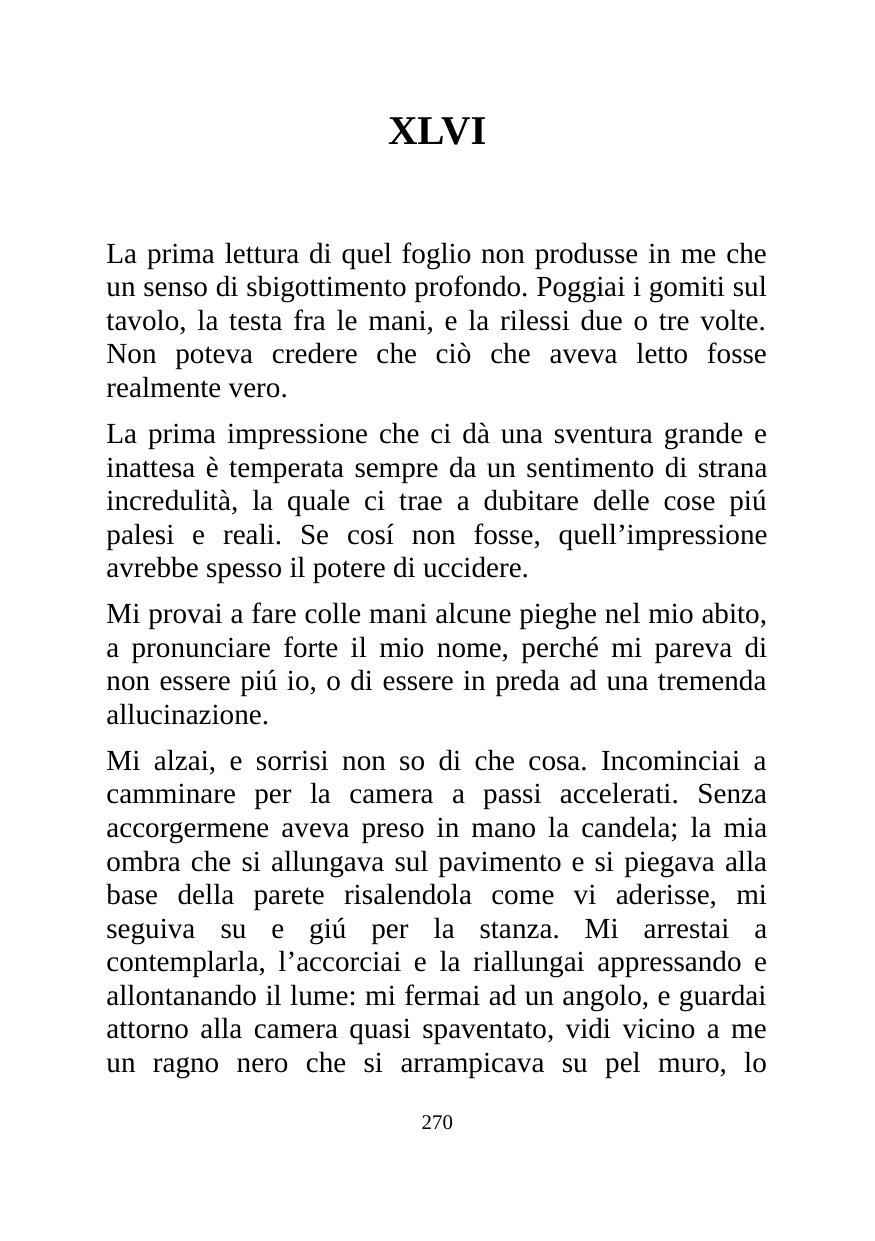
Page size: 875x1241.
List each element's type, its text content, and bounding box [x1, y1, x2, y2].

text La prima lettura di quel foglio non produsse in me che un senso di sbigottimento profondo. Poggiai i gomiti sul tavolo, la testa fra le mani, e la rilessi due o tre volte. Non poteva credere che ciò che aveva letto fosse realmente vero. [106, 236, 768, 404]
subtitle XLVI [106, 106, 768, 153]
text Mi alzai, e sorrisi non so di che cosa. Incominciai a camminare per la camera a passi accelerati. Senza accorgermene aveva preso in mano la candela; la mia ombra che si allungava sul pavimento e si piegava alla base della parete risalendola come vi aderisse, mi seguiva su e giú per la stanza. Mi arrestai a contemplarla, l’accorciai e la riallungai appressando e allontanando il lume: mi fermai ad un angolo, e guardai attorno alla camera quasi spaventato, vidi vicino a me un ragno nero che si arrampicava su pel muro, lo [106, 743, 768, 1078]
text La prima impressione che ci dà una sventura grande e inattesa è temperata sempre da un sentimento di strana incredulità, la quale ci trae a dubitare delle cose piú palesi e reali. Se cosí non fosse, quell’impressione avrebbe spesso il potere di uccidere. [106, 416, 768, 584]
text Mi provai a fare colle mani alcune pieghe nel mio abito, a pronunciare forte il mio nome, perché mi pareva di non essere piú io, o di essere in preda ad una tremenda allucinazione. [106, 596, 768, 731]
